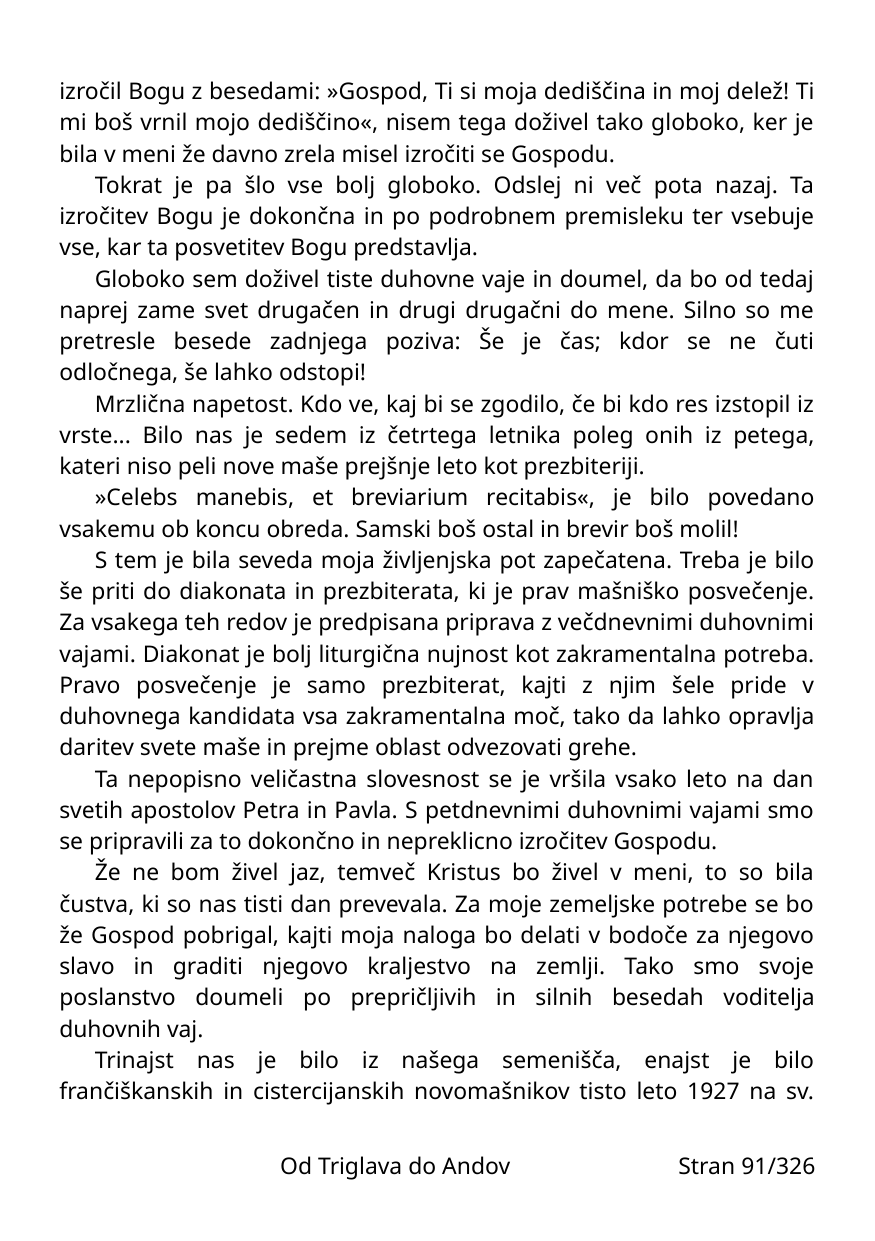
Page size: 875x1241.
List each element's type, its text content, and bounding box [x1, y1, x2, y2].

text izročil Bogu z besedami: »Gospod, Ti si moja dediščina in moj delež! Ti mi boš vrnil mojo dediščino«, nisem tega doživel tako globoko, ker je bila v meni že davno zrela misel izročiti se Gospodu. [59, 75, 815, 169]
text Že ne bom živel jaz, temveč Kristus bo živel v meni, to so bila čustva, ki so nas tisti dan prevevala. Za moje zemeljske potrebe se bo že Gospod pobrigal, kajti moja naloga bo delati v bodoče za njegovo slavo in graditi njegovo kraljestvo na zemlji. Tako smo svoje poslanstvo doumeli po prepričljivih in silnih besedah voditelja duhovnih vaj. [59, 856, 815, 1044]
text Ta nepopisno veličastna slovesnost se je vršila vsako leto na dan svetih apostolov Petra in Pavla. S petdnevnimi duhovnimi vajami smo se pripravili za to dokončno in nepreklicno izročitev Gospodu. [59, 762, 815, 856]
text S tem je bila seveda moja življenjska pot zapečatena. Treba je bilo še priti do diakonata in prezbiterata, ki je prav mašniško posvečenje. Za vsakega teh redov je predpisana priprava z večdnevnimi duhovnimi vajami. Diakonat je bolj liturgična nujnost kot zakramentalna potreba. Pravo posvečenje je samo prezbiterat, kajti z njim šele pride v duhovnega kandidata vsa zakramentalna moč, tako da lahko opravlja daritev svete maše in prejme oblast odvezovati grehe. [59, 544, 815, 762]
text Trinajst nas je bilo iz našega semenišča, enajst je bilo frančiškanskih in cistercijanskih novomašnikov tisto leto 1927 na sv. [59, 1044, 815, 1106]
text »Celebs manebis, et breviarium recitabis«, je bilo povedano vsakemu ob koncu obreda. Samski boš ostal in brevir boš molil! [59, 481, 815, 544]
text Tokrat je pa šlo vse bolj globoko. Odslej ni več pota nazaj. Ta izročitev Bogu je dokončna in po podrobnem premisleku ter vsebuje vse, kar ta posvetitev Bogu predstavlja. [59, 169, 815, 262]
text Globoko sem doživel tiste duhovne vaje in doumel, da bo od tedaj naprej zame svet drugačen in drugi drugačni do mene. Silno so me pretresle besede zadnjega poziva: Še je čas; kdor se ne čuti odločnega, še lahko odstopi! [59, 262, 815, 387]
text Mrzlična napetost. Kdo ve, kaj bi se zgodilo, če bi kdo res izstopil iz vrste... Bilo nas je sedem iz četrtega letnika poleg onih iz petega, kateri niso peli nove maše prejšnje leto kot prezbiteriji. [59, 387, 815, 481]
